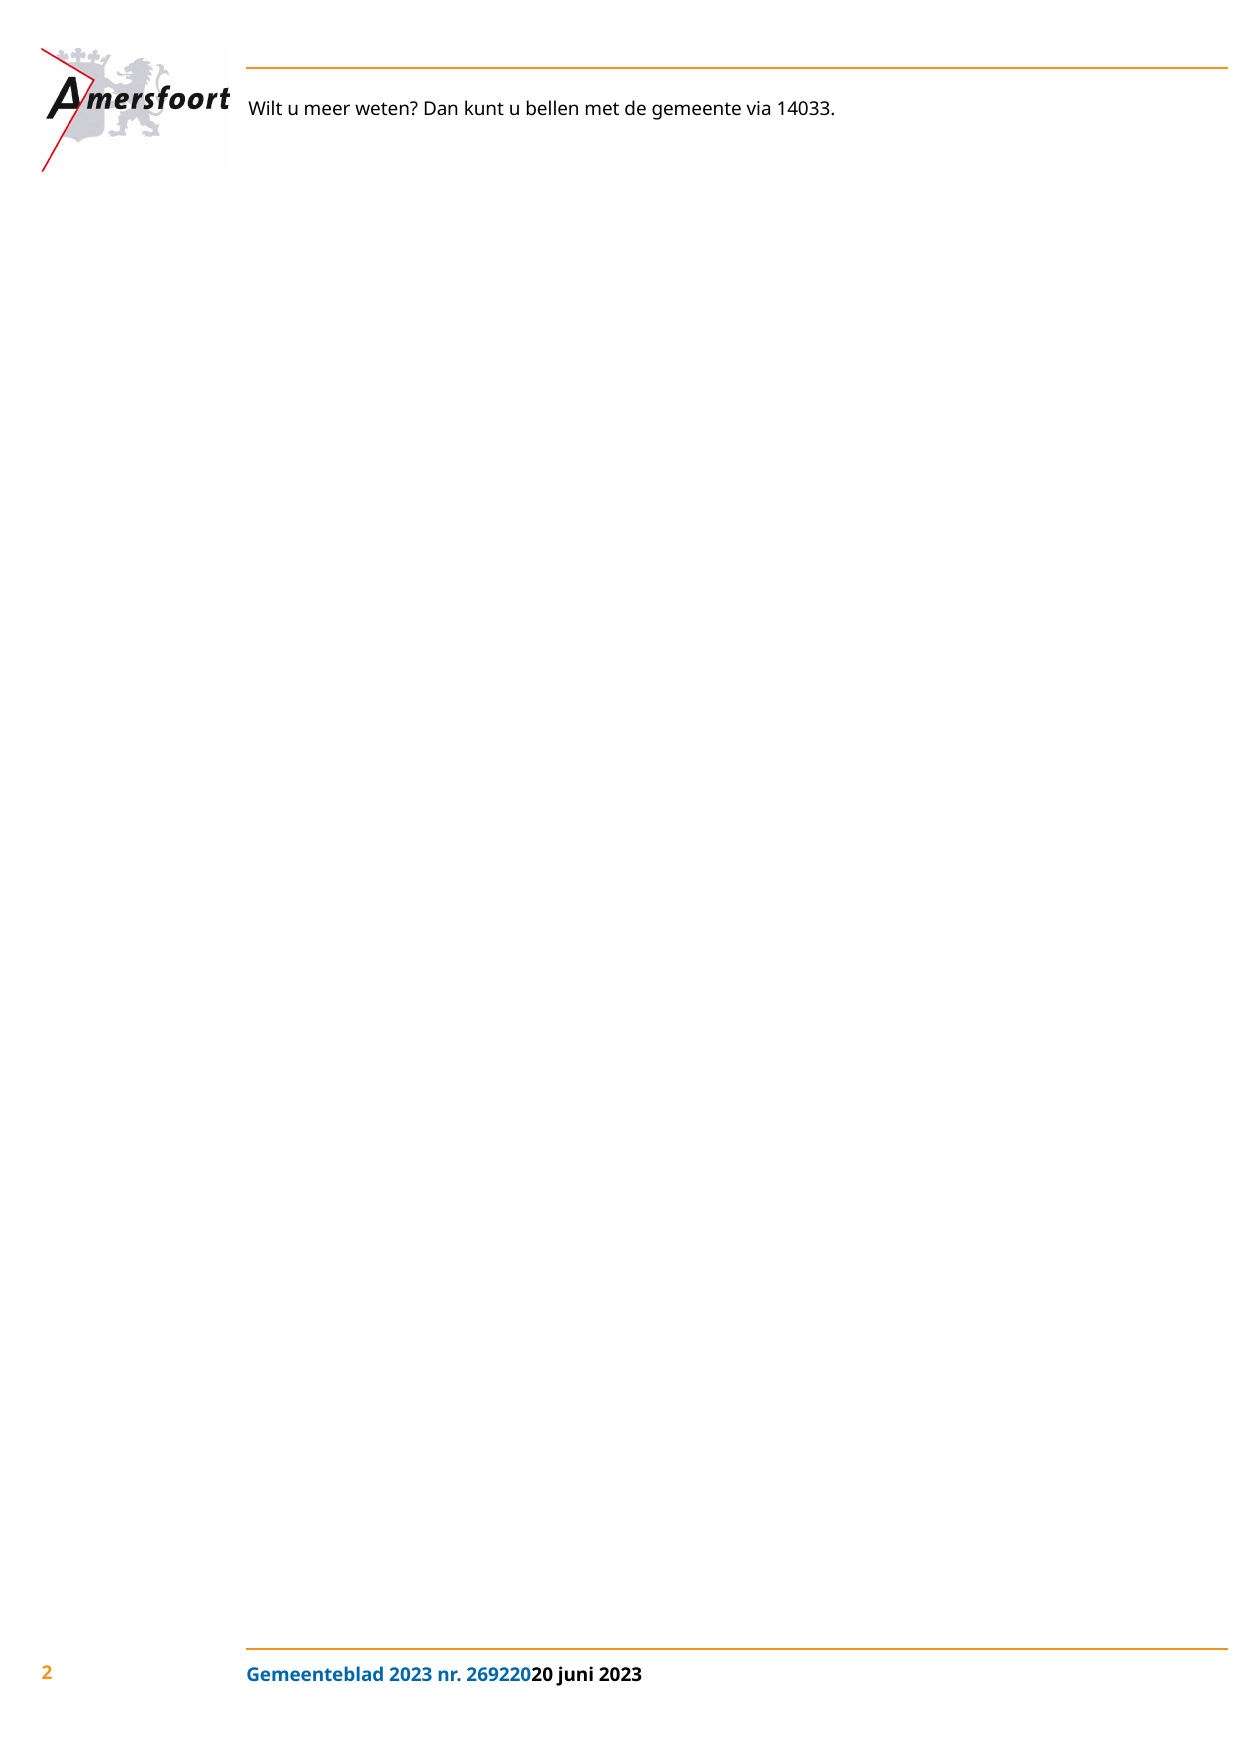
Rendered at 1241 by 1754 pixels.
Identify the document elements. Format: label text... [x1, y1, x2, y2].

text Wilt u meer weten? Dan kunt u bellen met de gemeente via 14033. [248, 95, 1152, 121]
picture [41, 47, 231, 172]
